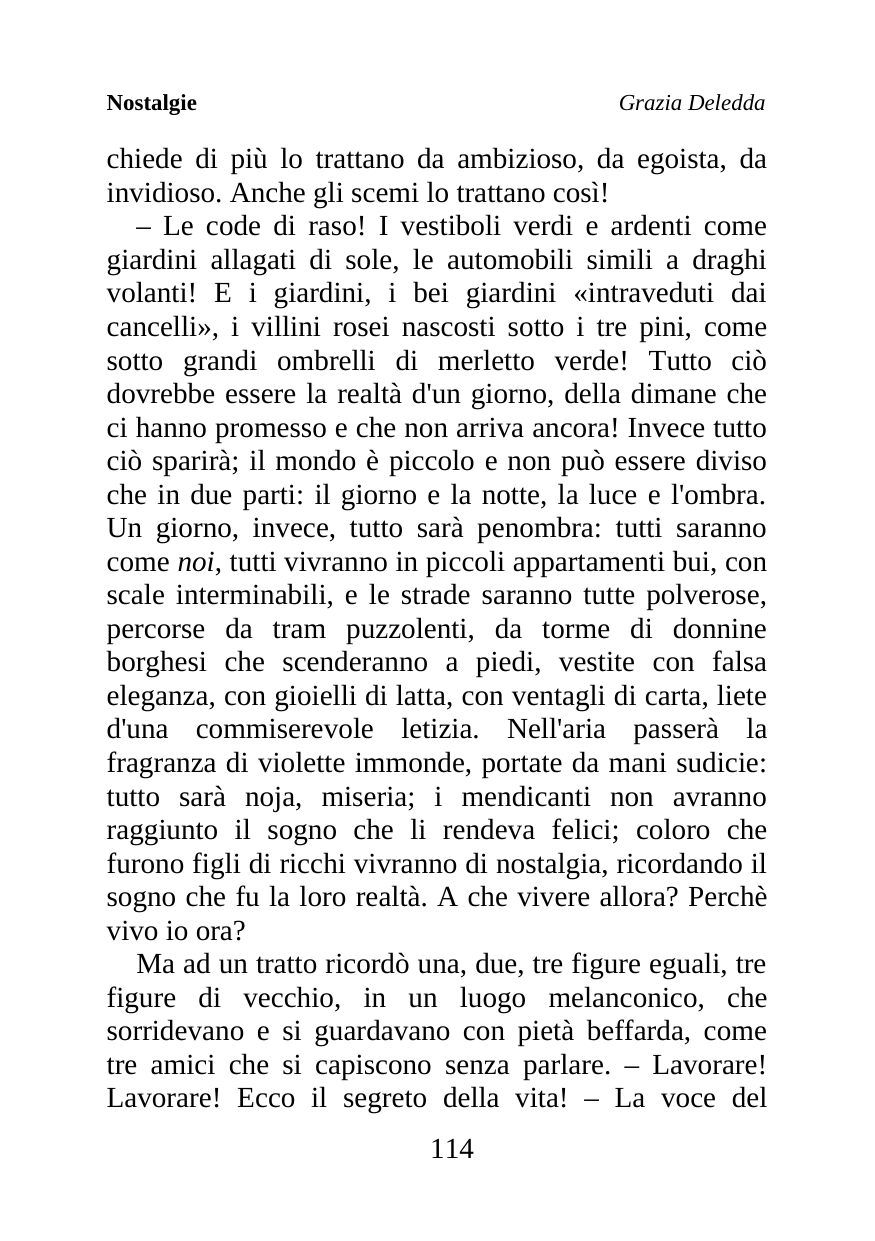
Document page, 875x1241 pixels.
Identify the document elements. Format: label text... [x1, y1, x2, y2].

text chiede di più lo trattano da ambizioso, da egoista, da invidioso. Anche gli scemi lo trattano così! [106, 141, 768, 208]
text Ma ad un tratto ricordò una, due, tre figure eguali, tre figure di vecchio, in un luogo melanconico, che sorridevano e si guardavano con pietà beffarda, come tre amici che si capiscono senza parlare. – Lavorare! Lavorare! Ecco il segreto della vita! – La voce del [106, 946, 768, 1114]
text – Le code di raso! I vestiboli verdi e ardenti come giardini allagati di sole, le automobili simili a draghi volanti! E i giardini, i bei giardini «intraveduti dai cancelli», i villini rosei nascosti sotto i tre pini, come sotto grandi ombrelli di merletto verde! Tutto ciò dovrebbe essere la realtà d'un giorno, della dimane che ci hanno promesso e che non arriva ancora! Invece tutto ciò sparirà; il mondo è piccolo e non può essere diviso che in due parti: il giorno e la notte, la luce e l'ombra. Un giorno, invece, tutto sarà penombra: tutti saranno come noi, tutti vivranno in piccoli appartamenti bui, con scale interminabili, e le strade saranno tutte polverose, percorse da tram puzzolenti, da torme di donnine borghesi che scenderanno a piedi, vestite con falsa eleganza, con gioielli di latta, con ventagli di carta, liete d'una commiserevole letizia. Nell'aria passerà la fragranza di violette immonde, portate da mani sudicie: tutto sarà noja, miseria; i mendicanti non avranno raggiunto il sogno che li rendeva felici; coloro che furono figli di ricchi vivranno di nostalgia, ricordando il sogno che fu la loro realtà. A che vivere allora? Perchè vivo io ora? [106, 208, 768, 946]
